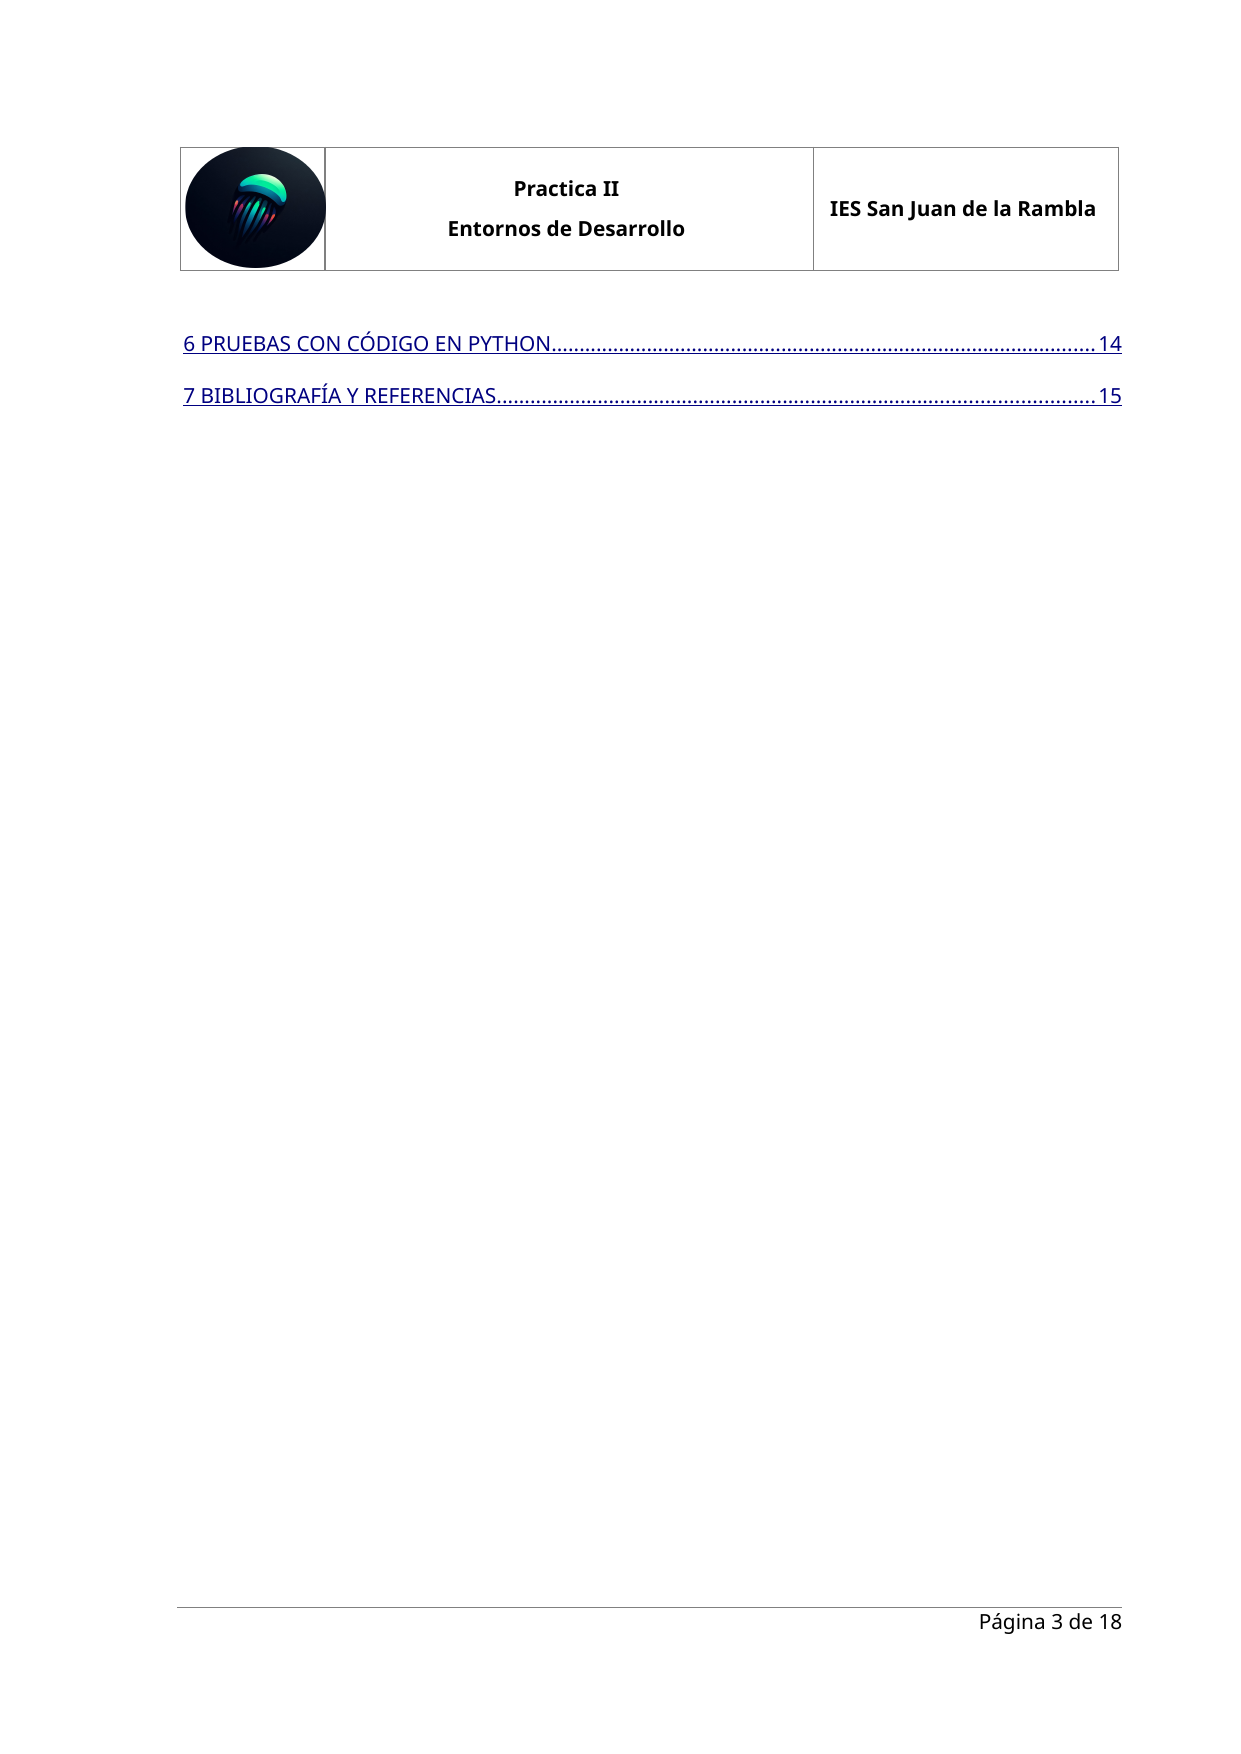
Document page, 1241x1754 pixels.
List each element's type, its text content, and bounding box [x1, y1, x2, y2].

text 6 PRUEBAS CON CÓDIGO EN PYTHON 14 [183, 329, 1122, 353]
text 7 BIBLIOGRAFÍA Y REFERENCIAS 15 [183, 381, 1122, 405]
picture [185, 147, 326, 268]
